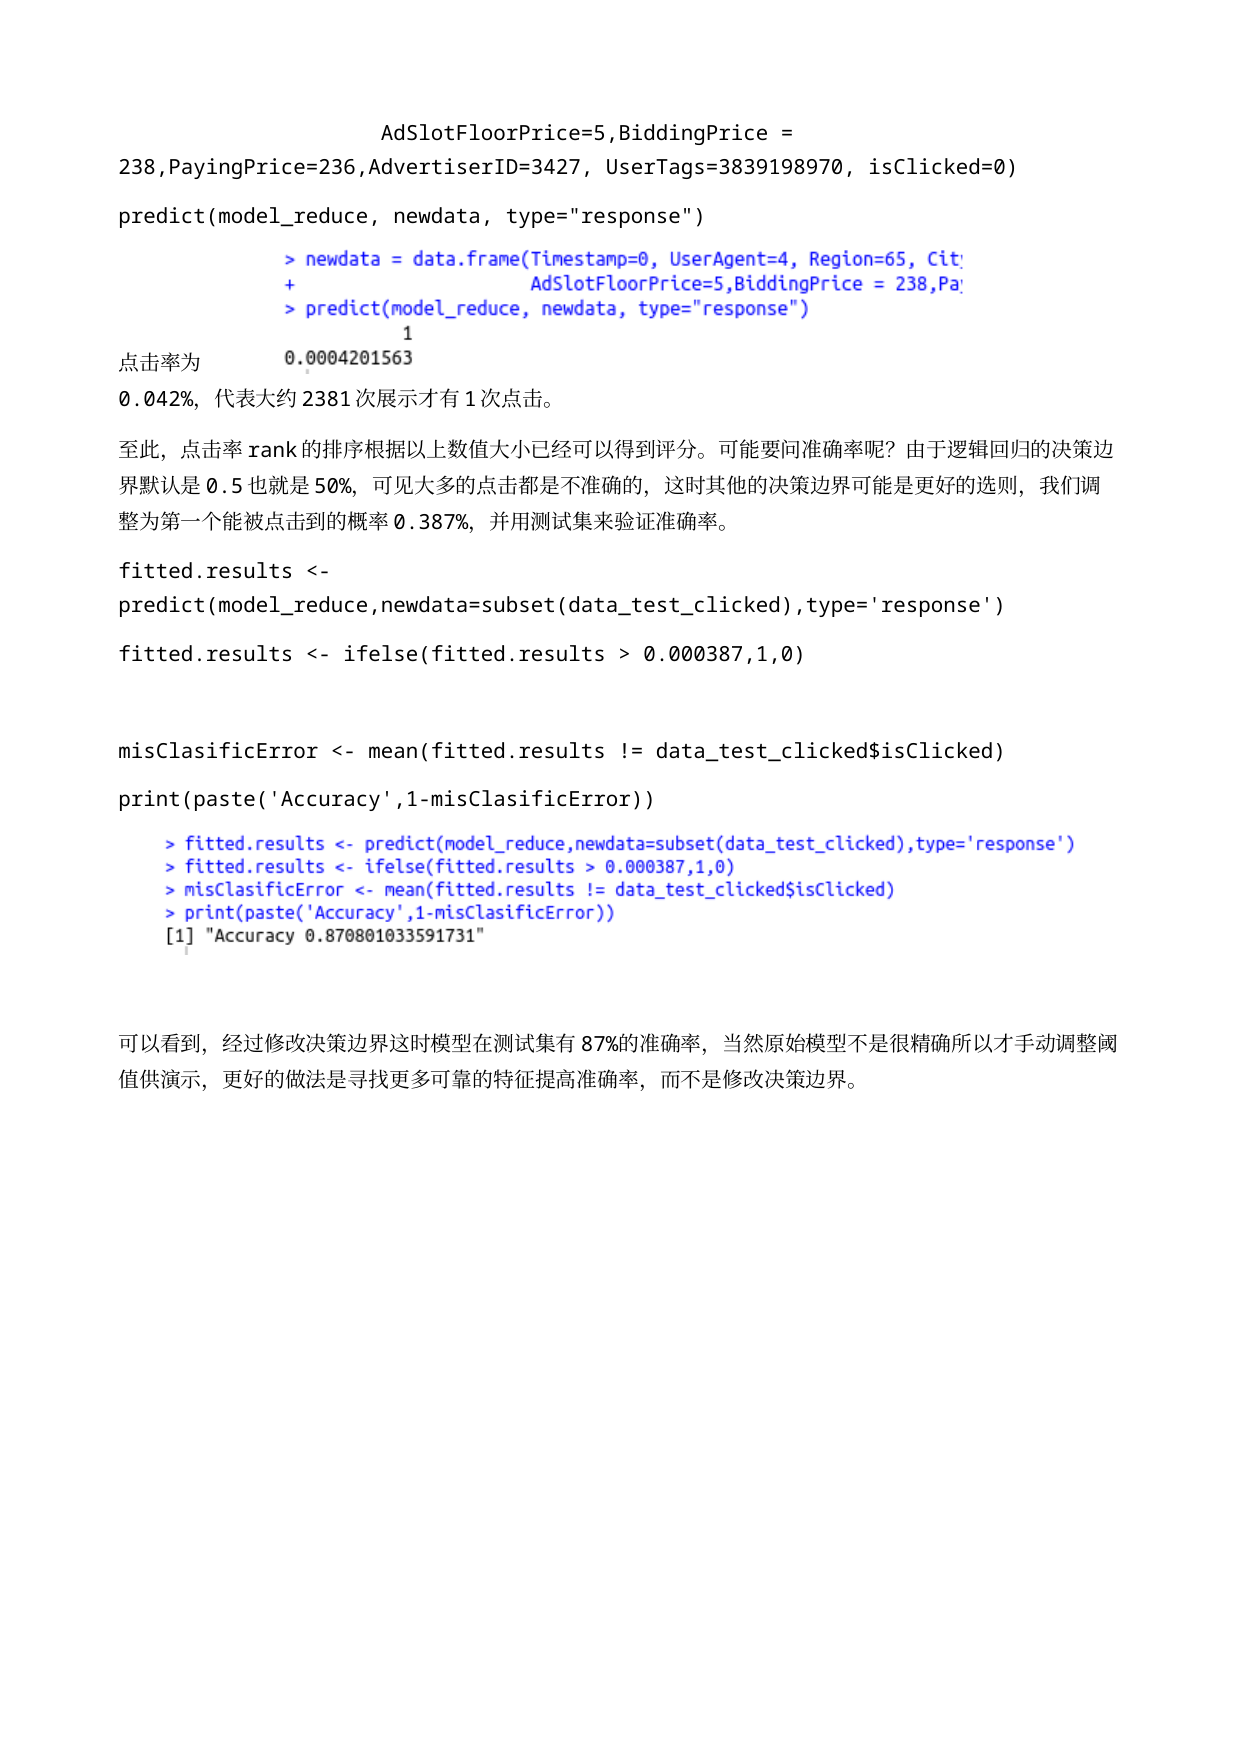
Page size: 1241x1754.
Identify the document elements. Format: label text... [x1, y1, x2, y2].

text misClasificError <- mean(fitted.results != data_test_clicked$isClicked) [118, 736, 1122, 764]
text predict(model_reduce, newdata, type="response") [118, 201, 1122, 229]
text fitted.results <- predict(model_reduce,newdata=subset(data_test_clicked),type='response') [118, 556, 1122, 618]
text print(paste('Accuracy',1-misClasificError)) [118, 784, 1122, 813]
text fitted.results <- ifelse(fitted.results > 0.000387,1,0) [118, 639, 1122, 667]
text 可以看到，经过修改决策边界这时模型在测试集有87%的准确率，当然原始模型不是很精确所以才手动调整阈值供演示，更好的做法是寻找更多可靠的特征提高准确率，而不是修改决策边界。 [118, 1028, 1122, 1094]
text 点击率为0.042%，代表大约2381次展示才有1次点击。 [118, 347, 1122, 413]
text 至此，点击率rank的排序根据以上数值大小已经可以得到评分。可能要问准确率呢？由于逻辑回归的决策边界默认是0.5也就是50%，可见大多的点击都是不准确的，这时其他的决策边界可能是更好的选则，我们调整为第一个能被点击到的概率0.387%，并用测试集来验证准确率。 [118, 433, 1122, 535]
picture [277, 249, 963, 374]
picture [158, 833, 1082, 955]
text AdSlotFloorPrice=5,BiddingPrice = 238,PayingPrice=236,AdvertiserID=3427, UserTags=3839198970, isClicked=0) [118, 118, 1122, 181]
